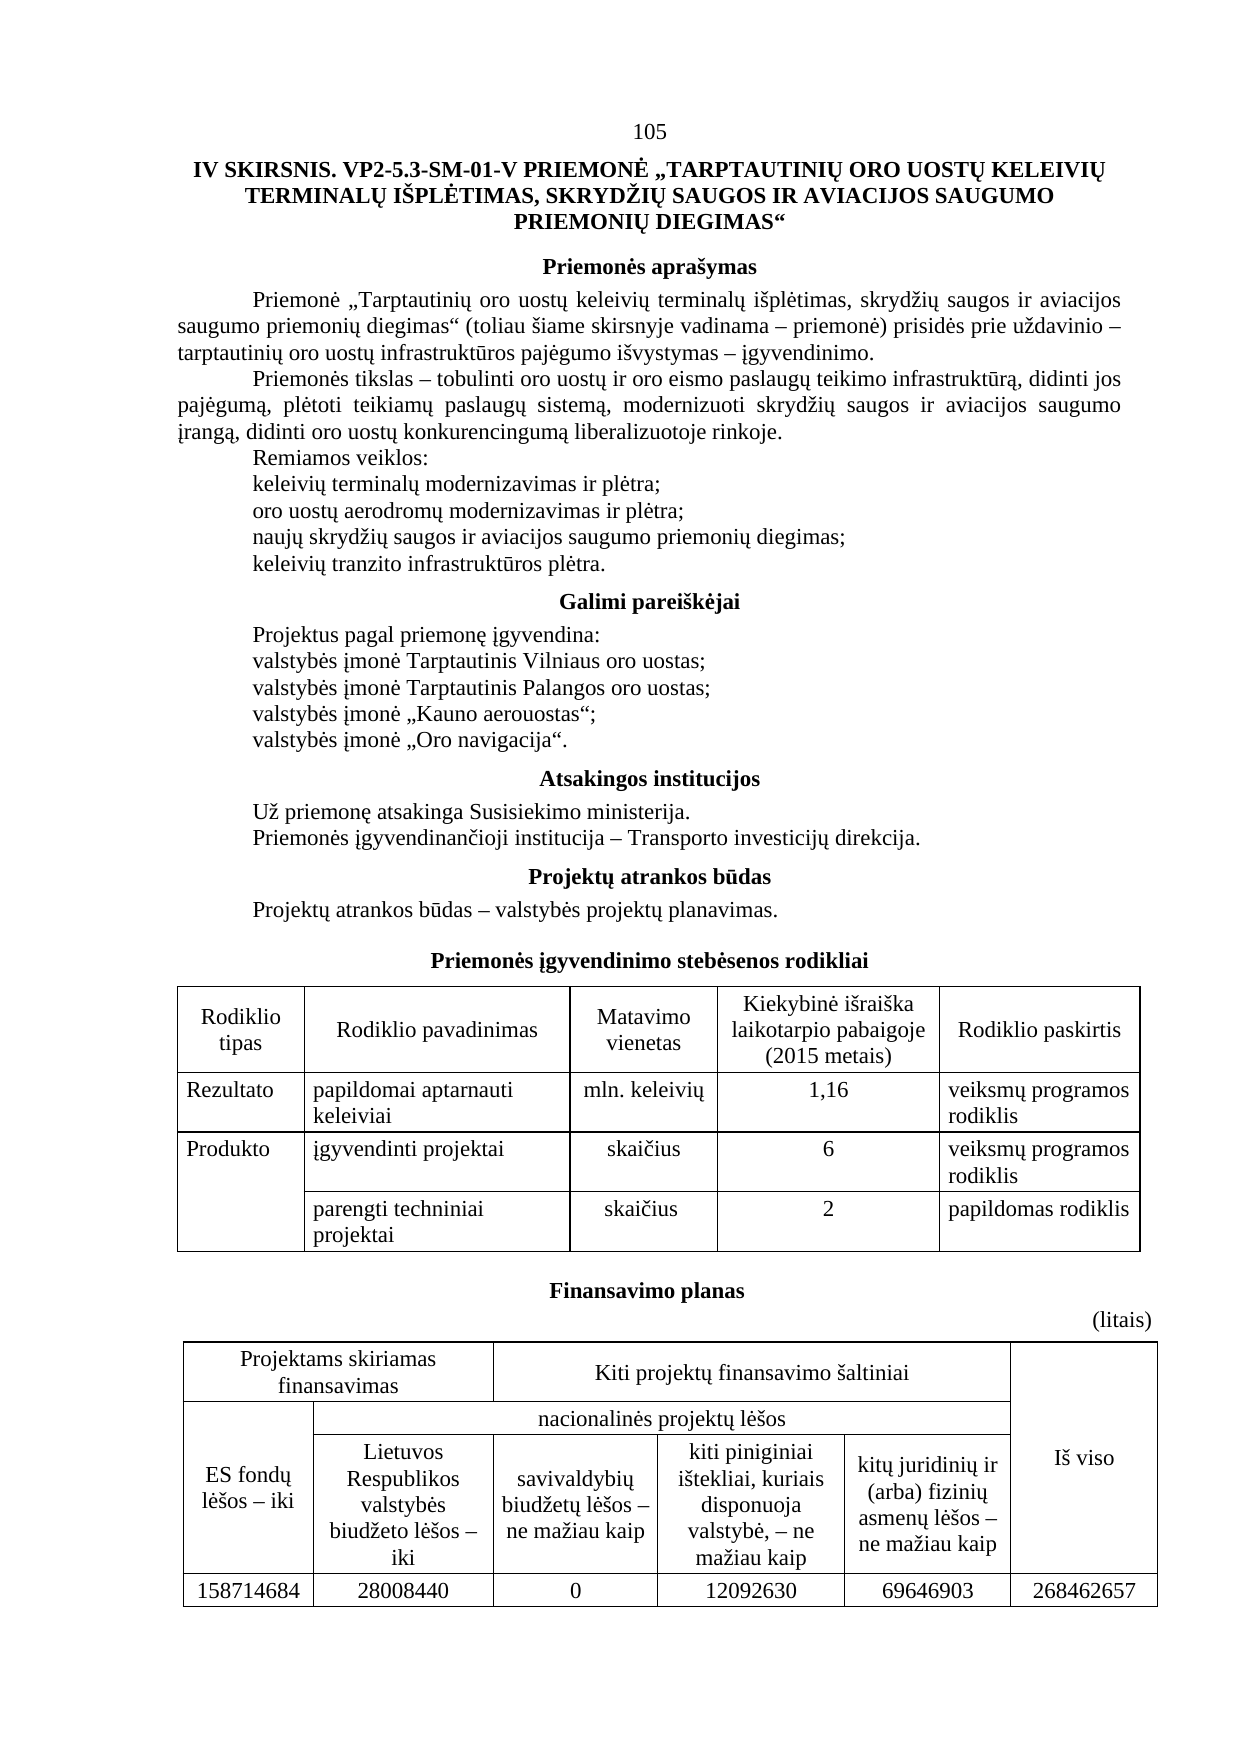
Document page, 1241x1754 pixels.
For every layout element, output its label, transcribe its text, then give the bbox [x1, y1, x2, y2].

table_cell kitų juridinių ir (arba) fizinių asmenų lėšos – ne mažiau kaip [845, 1435, 1010, 1573]
table_header Kiekybinė išraiška laikotarpio pabaigoje (2015 metais) [718, 987, 939, 1072]
table_cell Projektams skiriamas finansavimas [184, 1343, 493, 1401]
text Galimi pareiškėjai [177, 588, 1122, 615]
table_cell veiksmų programos rodiklis [940, 1073, 1139, 1131]
table_cell 0 [494, 1574, 657, 1606]
table_header [313, 1303, 493, 1341]
table_cell Rezultato [178, 1073, 304, 1131]
table_cell ES fondų lėšos – iki [184, 1402, 313, 1573]
text Priemonė „Tarptautinių oro uostų keleivių terminalų išplėtimas, skrydžių saugos ir aviacijos saugumo priemonių diegimas“ (toliau šiame skirsnyje vadinama – priemonė) prisidės prie uždavinio – tarptautinių oro uostų infrastruktūros pajėgumo išvystymas – įgyvendinimo. [177, 286, 1122, 365]
table_cell skaičius [571, 1133, 717, 1191]
table_header [844, 1303, 1011, 1341]
table_cell savivaldybių biudžetų lėšos – ne mažiau kaip [494, 1435, 657, 1573]
text Projektus pagal priemonę įgyvendina: [177, 621, 1122, 647]
table_cell 158714684 [184, 1574, 313, 1606]
table_header [183, 1303, 313, 1341]
table_header Rodiklio paskirtis [940, 987, 1139, 1072]
text Už priemonę atsakinga Susisiekimo ministerija. [177, 798, 1122, 824]
text keleivių terminalų modernizavimas ir plėtra; [177, 471, 1122, 497]
text Priemonės įgyvendinimo stebėsenos rodikliai [177, 947, 1122, 973]
text Priemonės įgyvendinančioji institucija – Transporto investicijų direkcija. [177, 824, 1122, 851]
table_cell veiksmų programos rodiklis [940, 1133, 1139, 1191]
table_header [493, 1303, 658, 1341]
table_cell įgyvendinti projektai [305, 1133, 569, 1191]
table_cell 12092630 [658, 1574, 844, 1606]
table_cell Iš viso [1011, 1343, 1157, 1573]
text valstybės įmonė „Oro navigacija“. [177, 726, 1122, 753]
table_cell nacionalinės projektų lėšos [314, 1402, 1010, 1434]
table_header Rodiklio pavadinimas [305, 987, 569, 1072]
text Finansavimo planas [177, 1277, 1122, 1303]
table_cell 69646903 [845, 1574, 1010, 1606]
table_cell mln. keleivių [571, 1073, 717, 1131]
text valstybės įmonė Tarptautinis Vilniaus oro uostas; [177, 647, 1122, 674]
table_cell skaičius [571, 1192, 717, 1251]
text Projektų atrankos būdas [177, 863, 1122, 889]
table_cell 28008440 [314, 1574, 493, 1606]
text Atsakingos institucijos [177, 765, 1122, 792]
table_cell papildomai aptarnauti keleiviai [305, 1073, 569, 1131]
table_cell papildomas rodiklis [940, 1192, 1139, 1251]
table_cell parengti techniniai projektai [305, 1192, 569, 1251]
text Priemonės aprašymas [177, 253, 1122, 280]
table_cell Produkto [178, 1133, 304, 1251]
text Priemonės tikslas – tobulinti oro uostų ir oro eismo paslaugų teikimo infrastruktūrą, didinti jos pajėgumą, plėtoti teikiamų paslaugų sistemą, modernizuoti skrydžių saugos ir aviacijos saugumo įrangą, didinti oro uostų konkurencingumą liberalizuotoje rinkoje. [177, 365, 1122, 444]
table_cell Kiti projektų finansavimo šaltiniai [494, 1343, 1010, 1401]
table_header (litais) [1011, 1303, 1158, 1341]
text valstybės įmonė „Kauno aerouostas“; [177, 700, 1122, 726]
text valstybės įmonė Tarptautinis Palangos oro uostas; [177, 674, 1122, 700]
table_cell 2 [718, 1192, 939, 1251]
table_cell kiti piniginiai ištekliai, kuriais disponuoja valstybė, – ne mažiau kaip [658, 1435, 844, 1573]
text naujų skrydžių saugos ir aviacijos saugumo priemonių diegimas; [177, 523, 1122, 549]
table_cell 6 [718, 1133, 939, 1191]
table_cell Lietuvos Respublikos valstybės biudžeto lėšos – iki [314, 1435, 493, 1573]
text oro uostų aerodromų modernizavimas ir plėtra; [177, 497, 1122, 523]
table_header Rodiklio tipas [178, 987, 304, 1072]
table_cell 1,16 [718, 1073, 939, 1131]
subtitle IV SKIRSNIS. VP2-5.3-SM-01-V priemonė „tarptautinių oro uostų keleivių terminalų išplėtimas, skrydžių saugos ir aviacijos saugumo priemonių diegimas“ [177, 156, 1122, 235]
text Projektų atrankos būdas – valstybės projektų planavimas. [177, 896, 1122, 922]
text Remiamos veiklos: [177, 444, 1122, 471]
table_cell 268462657 [1011, 1574, 1157, 1606]
text keleivių tranzito infrastruktūros plėtra. [177, 549, 1122, 576]
table_header Matavimo vienetas [571, 987, 717, 1072]
table_header [658, 1303, 844, 1341]
